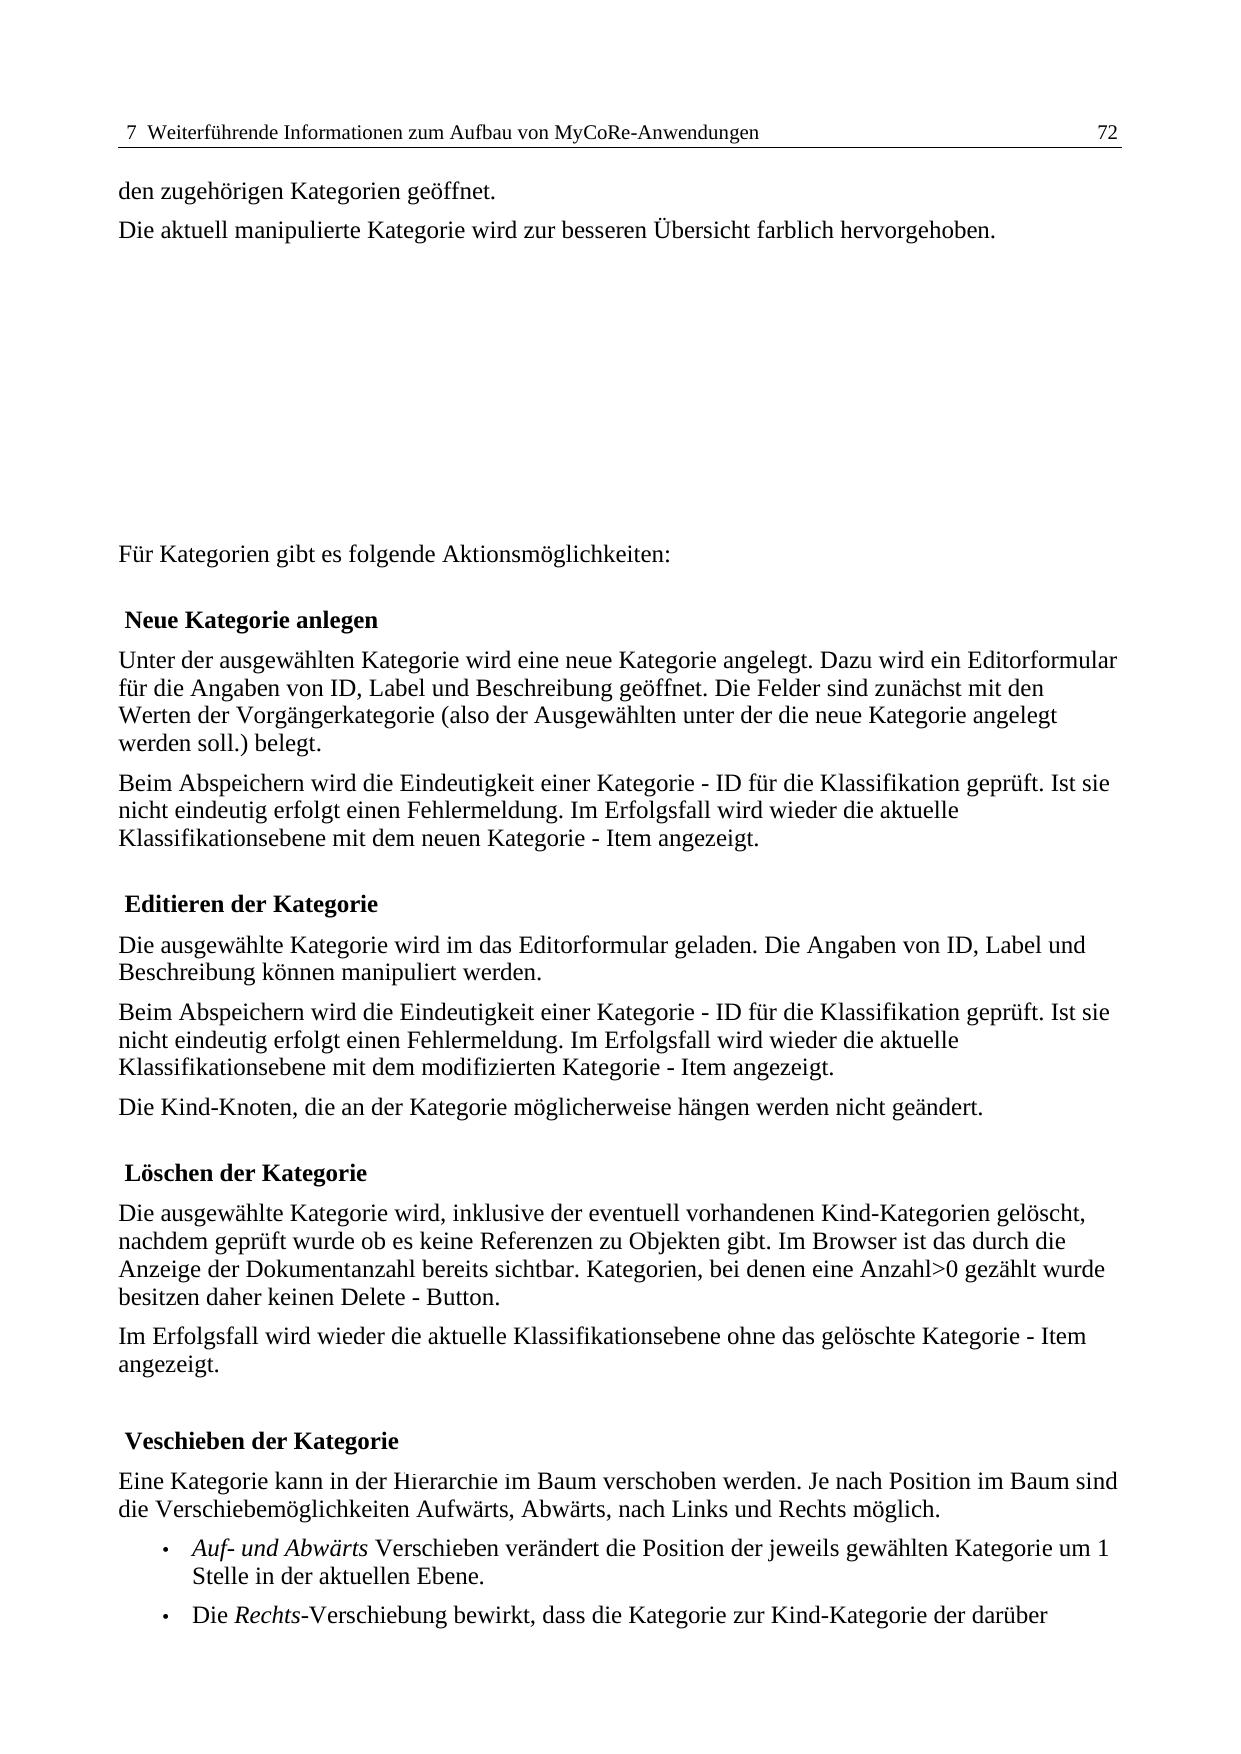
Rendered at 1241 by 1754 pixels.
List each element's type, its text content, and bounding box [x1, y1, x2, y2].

text Beim Abspeichern wird die Eindeutigkeit einer Kategorie - ID für die Klassifikation geprüft. Ist sie nicht eindeutig erfolgt einen Fehlermeldung. Im Erfolgsfall wird wieder die aktuelle Klassifikationsebene mit dem neuen Kategorie - Item angezeigt. [118, 769, 1122, 852]
text Die ausgewählte Kategorie wird, inklusive der eventuell vorhandenen Kind-Kategorien gelöscht, nachdem geprüft wurde ob es keine Referenzen zu Objekten gibt. Im Browser ist das durch die Anzeige der Dokumentanzahl bereits sichtbar. Kategorien, bei denen eine Anzahl>0 gezählt wurde besitzen daher keinen Delete - Button. [118, 1199, 1122, 1310]
subtitle Neue Kategorie anlegen [118, 592, 1122, 642]
list Die Rechts-Verschiebung bewirkt, dass die Kategorie zur Kind-Kategorie der darüber [162, 1602, 1122, 1629]
text Eine Kategorie kann in der Hierarchie im Baum verschoben werden. Je nach Position im Baum sind die Verschiebemöglichkeiten Aufwärts, Abwärts, nach Links und Rechts möglich. [118, 1467, 1122, 1523]
text Die Kind-Knoten, die an der Kategorie möglicherweise hängen werden nicht geändert. [118, 1093, 1122, 1121]
list Auf- und Abwärts Verschieben verändert die Position der jeweils gewählten Kategorie um 1 Stelle in der aktuellen Ebene. [162, 1534, 1122, 1590]
subtitle Löschen der Kategorie [118, 1146, 1122, 1195]
subtitle Editieren der Kategorie [118, 877, 1122, 927]
text Die aktuell manipulierte Kategorie wird zur besseren Übersicht farblich hervorgehoben. [118, 217, 1122, 244]
text Die ausgewählte Kategorie wird im das Editorformular geladen. Die Angaben von ID, Label und Beschreibung können manipuliert werden. [118, 931, 1122, 986]
text den zugehörigen Kategorien geöffnet. [118, 177, 1122, 205]
text Beim Abspeichern wird die Eindeutigkeit einer Kategorie - ID für die Klassifikation geprüft. Ist sie nicht eindeutig erfolgt einen Fehlermeldung. Im Erfolgsfall wird wieder die aktuelle Klassifikationsebene mit dem modifizierten Kategorie - Item angezeigt. [118, 998, 1122, 1081]
text Im Erfolgsfall wird wieder die aktuelle Klassifikationsebene ohne das gelöschte Kategorie - Item angezeigt. [118, 1322, 1122, 1377]
text Für Kategorien gibt es folgende Aktionsmöglichkeiten: [118, 540, 1122, 567]
text Unter der ausgewählten Kategorie wird eine neue Kategorie angelegt. Dazu wird ein Editorformular für die Angaben von ID, Label und Beschreibung geöffnet. Die Felder sind zunächst mit den Werten der Vorgängerkategorie (also der Ausgewählten unter der die neue Kategorie angelegt werden soll.) belegt. [118, 646, 1122, 757]
subtitle Veschieben der Kategorie [118, 1402, 1122, 1474]
